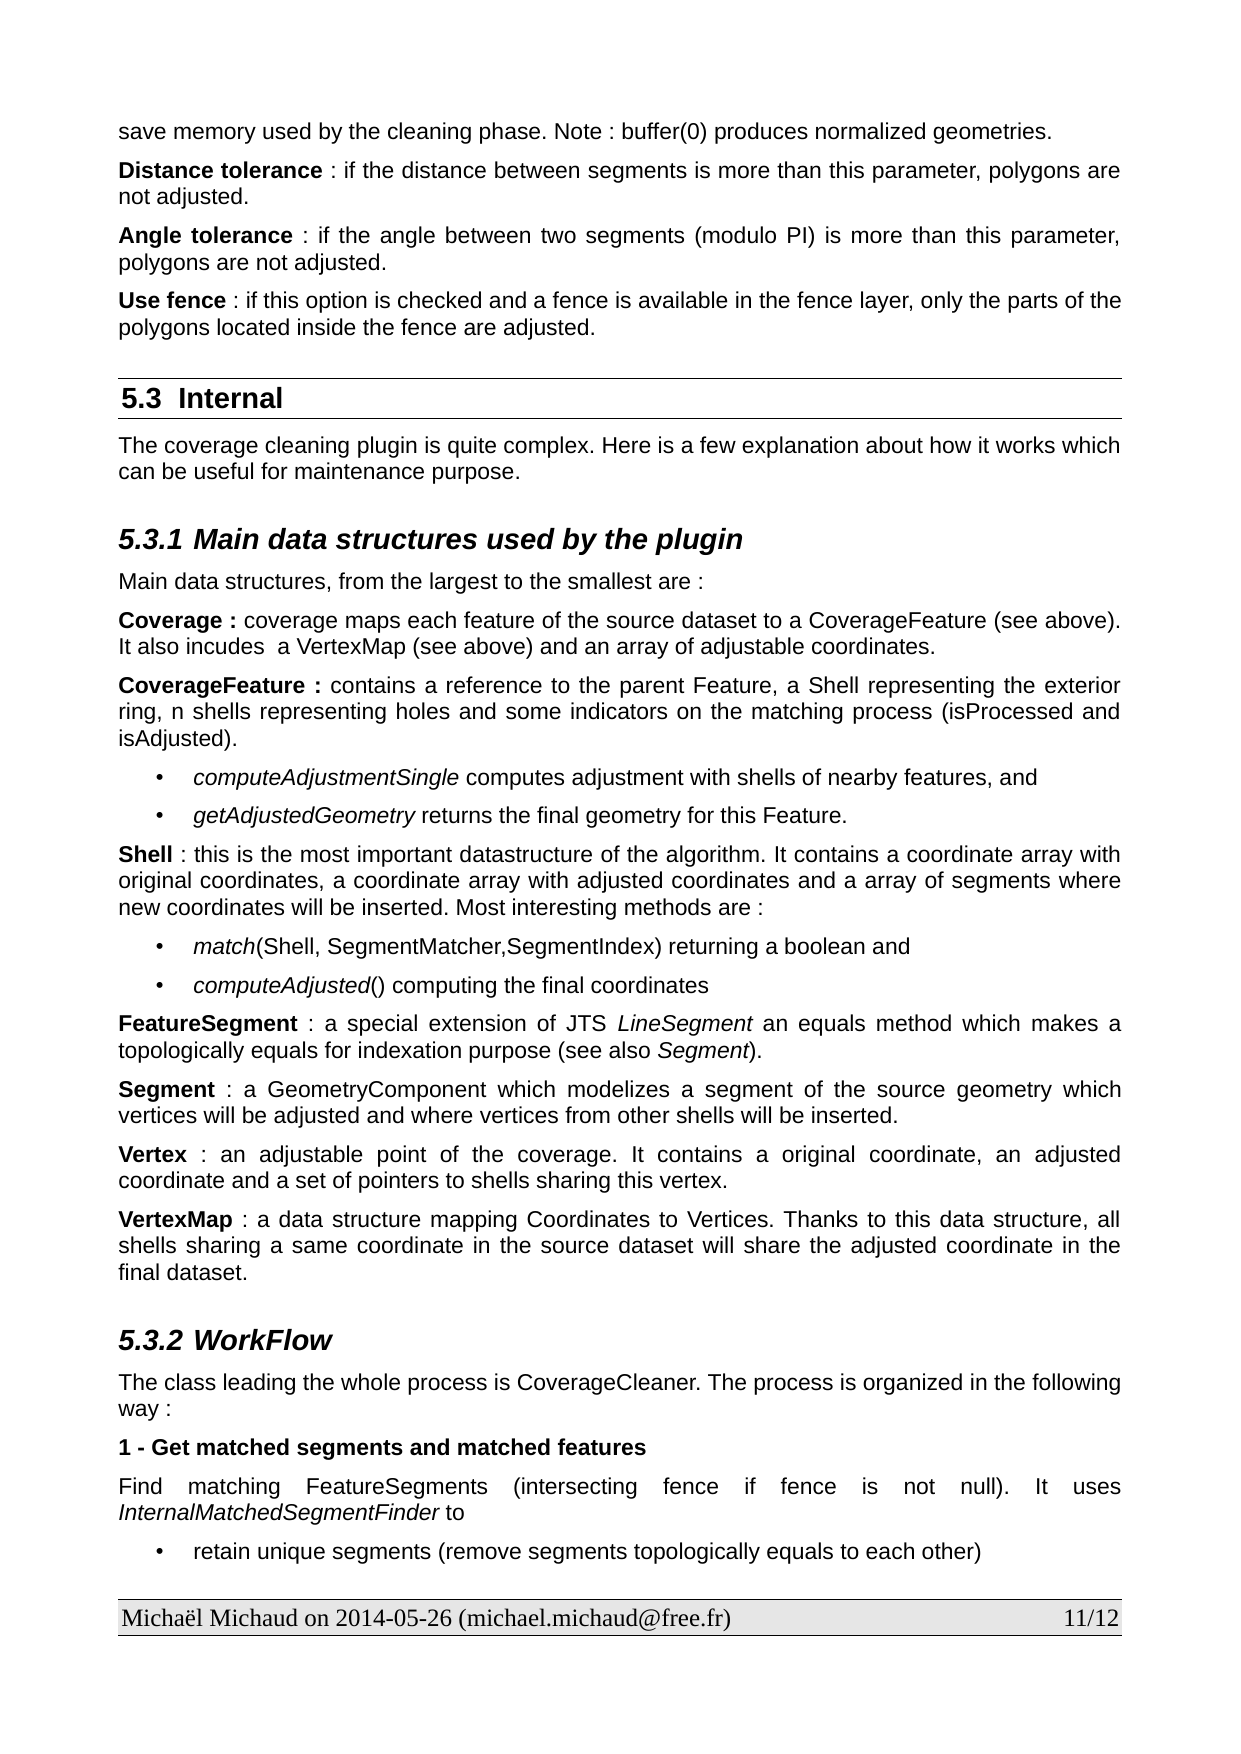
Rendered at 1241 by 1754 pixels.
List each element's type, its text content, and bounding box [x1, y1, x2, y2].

text VertexMap : a data structure mapping Coordinates to Vertices. Thanks to this data structure, all shells sharing a same coordinate in the source dataset will share the adjusted coordinate in the final dataset. [118, 1206, 1122, 1285]
text Distance tolerance : if the distance between segments is more than this parameter, polygons are not adjusted. [118, 157, 1122, 210]
list computeAdjusted() computing the final coordinates [156, 972, 1122, 998]
text The class leading the whole process is CoverageCleaner. The process is organized in the following way : [118, 1369, 1122, 1421]
list retain unique segments (remove segments topologically equals to each other) [156, 1538, 1122, 1564]
text Coverage : coverage maps each feature of the source dataset to a CoverageFeature (see above). It also incudes a VertexMap (see above) and an array of adjustable coordinates. [118, 607, 1122, 659]
text Vertex : an adjustable point of the coverage. It contains a original coordinate, an adjusted coordinate and a set of pointers to shells sharing this vertex. [118, 1141, 1122, 1193]
text FeatureSegment : a special extension of JTS LineSegment an equals method which makes a topologically equals for indexation purpose (see also Segment). [118, 1010, 1122, 1063]
text The coverage cleaning plugin is quite complex. Here is a few explanation about how it works which can be useful for maintenance purpose. [118, 432, 1122, 484]
text Shell : this is the most important datastructure of the algorithm. It contains a coordinate array with original coordinates, a coordinate array with adjusted coordinates and a array of segments where new coordinates will be inserted. Most interesting methods are : [118, 841, 1122, 920]
list match(Shell, SegmentMatcher,SegmentIndex) returning a boolean and [156, 933, 1122, 959]
text Angle tolerance : if the angle between two segments (modulo PI) is more than this parameter, polygons are not adjusted. [118, 222, 1122, 275]
text CoverageFeature : contains a reference to the parent Feature, a Shell representing the exterior ring, n shells representing holes and some indicators on the matching process (isProcessed and isAdjusted). [118, 672, 1122, 751]
subtitle WorkFlow [118, 1323, 1122, 1356]
text 1 - Get matched segments and matched features [118, 1434, 1122, 1460]
list getAdjustedGeometry returns the final geometry for this Feature. [156, 802, 1122, 829]
list computeAdjustmentSingle computes adjustment with shells of nearby features, and [156, 763, 1122, 790]
text save memory used by the cleaning phase. Note : buffer(0) produces normalized geometries. [118, 118, 1122, 144]
text Find matching FeatureSegments (intersecting fence if fence is not null). It uses InternalMatchedSegmentFinder to [118, 1473, 1122, 1525]
subtitle Main data structures used by the plugin [118, 522, 1122, 555]
text Segment : a GeometryComponent which modelizes a segment of the source geometry which vertices will be adjusted and where vertices from other shells will be inserted. [118, 1076, 1122, 1128]
text Main data structures, from the largest to the smallest are : [118, 568, 1122, 594]
subtitle Internal [118, 379, 1122, 418]
text Use fence : if this option is checked and a fence is available in the fence layer, only the parts of the polygons located inside the fence are adjusted. [118, 287, 1122, 340]
